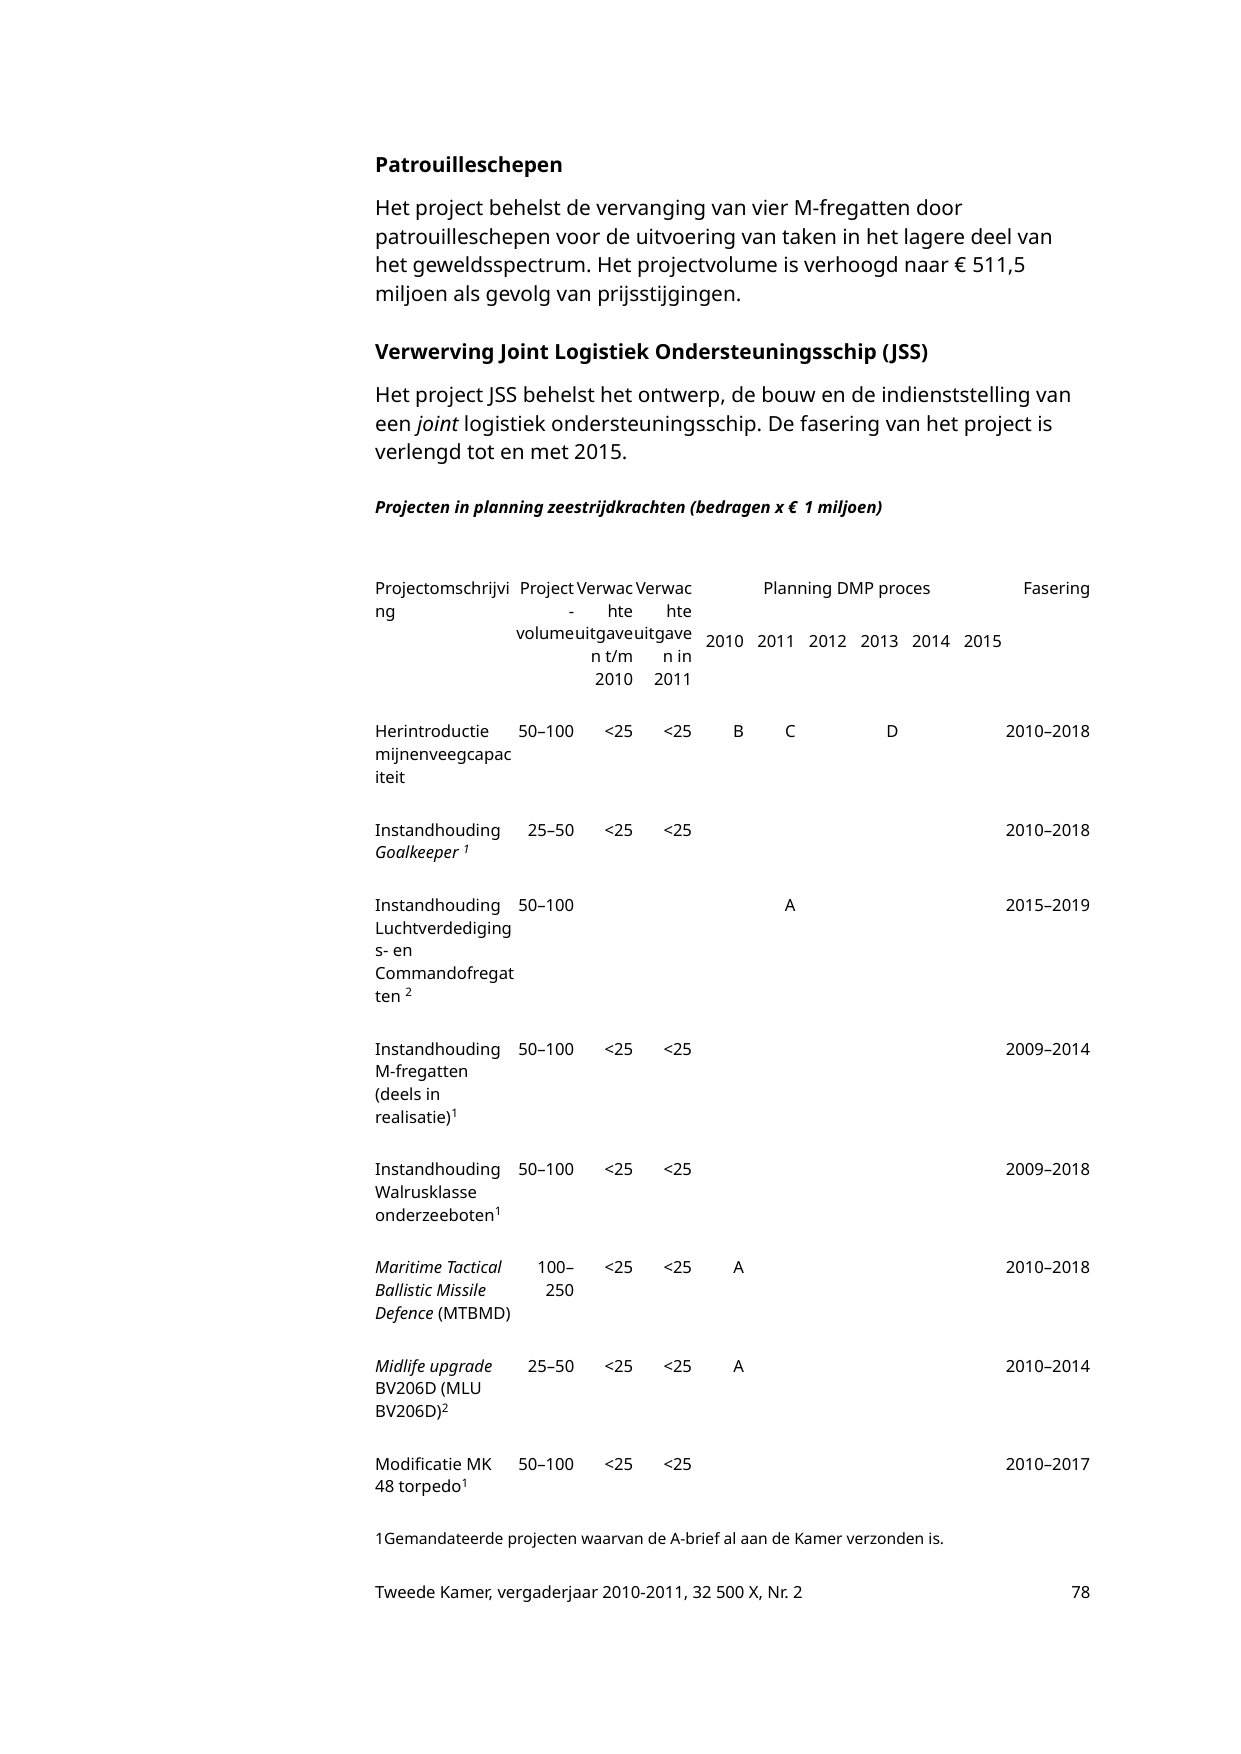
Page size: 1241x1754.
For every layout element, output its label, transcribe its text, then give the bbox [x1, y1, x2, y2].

table_cell [950, 894, 1002, 1037]
table_cell [847, 894, 898, 1037]
table_cell [744, 1354, 795, 1452]
table_cell A [692, 1354, 743, 1452]
table_cell Instandhouding Luchtverdedigings- en Commandofregatten 2 [375, 894, 515, 1037]
table_cell [847, 1158, 898, 1256]
table_cell 2014 [898, 629, 950, 720]
table_cell [692, 1158, 743, 1256]
table_cell D [847, 720, 898, 818]
table_cell [692, 894, 743, 1037]
text Patrouilleschepen [375, 150, 1090, 178]
table_cell [898, 1158, 950, 1256]
table_cell <25 [633, 1453, 692, 1528]
table_cell [898, 1453, 950, 1528]
table_cell [898, 1256, 950, 1354]
table_cell [950, 1453, 1002, 1528]
table_cell A [692, 1256, 743, 1354]
table_cell Instandhouding Walrusklasse onderzeeboten1 [375, 1158, 515, 1256]
table_cell <25 [633, 818, 692, 894]
table_cell [950, 1256, 1002, 1354]
table_cell 2011 [744, 629, 795, 720]
table_cell [795, 1037, 847, 1158]
text Projecten in planning zeestrijdkrachten (bedragen x € 1 miljoen) [375, 496, 1090, 519]
table_cell 100–250 [515, 1256, 574, 1354]
table_cell [795, 894, 847, 1037]
table_cell [795, 720, 847, 818]
table_cell Modificatie MK 48 torpedo1 [375, 1453, 515, 1528]
table_cell [950, 720, 1002, 818]
table_cell Instandhouding M-fregatten (deels in realisatie)1 [375, 1037, 515, 1158]
table_cell <25 [574, 1158, 633, 1256]
table_cell [744, 1037, 795, 1158]
table_cell [898, 1037, 950, 1158]
table_cell [744, 1256, 795, 1354]
table_cell <25 [574, 818, 633, 894]
table_cell [950, 818, 1002, 894]
table_cell 2012 [795, 629, 847, 720]
table_cell Maritime Tactical Ballistic Missile Defence (MTBMD) [375, 1256, 515, 1354]
table_cell 2015 [950, 629, 1002, 720]
table_cell 50–100 [515, 894, 574, 1037]
table_cell B [692, 720, 743, 818]
table_cell 2013 [847, 629, 898, 720]
table_cell Midlife upgrade BV206D (MLU BV206D)2 [375, 1354, 515, 1452]
table_cell [898, 894, 950, 1037]
table_cell <25 [574, 1354, 633, 1452]
table_cell [950, 1354, 1002, 1452]
table_header Planning DMP proces [692, 577, 1002, 629]
table_cell [744, 1158, 795, 1256]
table_cell [847, 1037, 898, 1158]
table_cell <25 [633, 1256, 692, 1354]
table_header Fasering [1002, 577, 1090, 720]
table_cell [950, 1158, 1002, 1256]
text Verwerving Joint Logistiek Ondersteuningsschip (JSS) [375, 337, 1090, 366]
table_cell [795, 1158, 847, 1256]
table_cell 2010–2014 [1002, 1354, 1090, 1452]
table_cell 50–100 [515, 1158, 574, 1256]
table_cell 50–100 [515, 1037, 574, 1158]
table_cell 2010–2018 [1002, 818, 1090, 894]
table_cell 25–50 [515, 1354, 574, 1452]
table_cell 1Gemandateerde projecten waarvan de A-brief al aan de Kamer verzonden is. [375, 1528, 1090, 1549]
table_cell <25 [633, 720, 692, 818]
table_cell [692, 1037, 743, 1158]
table_header Projectomschrijving [375, 577, 515, 720]
table_cell [795, 1453, 847, 1528]
table_header Verwachte uitgaven t/m 2010 [574, 577, 633, 720]
table_cell <25 [574, 1256, 633, 1354]
table_cell [795, 1354, 847, 1452]
table_cell [574, 894, 633, 1037]
table_cell <25 [574, 720, 633, 818]
table_cell <25 [574, 1453, 633, 1528]
table_cell [847, 1256, 898, 1354]
table_header Verwachte uitgaven in 2011 [633, 577, 692, 720]
table_cell 2010–2018 [1002, 1256, 1090, 1354]
table_cell 2009–2014 [1002, 1037, 1090, 1158]
table_cell 50–100 [515, 1453, 574, 1528]
text Het project behelst de vervanging van vier M-fregatten door patrouilleschepen voor de uitvoering van taken in het lagere deel van het geweldsspectrum. Het projectvolume is verhoogd naar € 511,5 miljoen als gevolg van prijsstijgingen. [375, 193, 1090, 307]
table_cell A [744, 894, 795, 1037]
table_cell 2010–2018 [1002, 720, 1090, 818]
table_cell 2009–2018 [1002, 1158, 1090, 1256]
text Het project JSS behelst het ontwerp, de bouw en de indienststelling van een joint logistiek ondersteuningsschip. De fasering van het project is verlengd tot en met 2015. [375, 381, 1090, 466]
table_cell [692, 1453, 743, 1528]
table_cell Instandhouding Goalkeeper 1 [375, 818, 515, 894]
table_cell [633, 894, 692, 1037]
table_cell 25–50 [515, 818, 574, 894]
table_cell [847, 818, 898, 894]
table_cell 2010–2017 [1002, 1453, 1090, 1528]
table_cell [795, 818, 847, 894]
table_cell <25 [633, 1354, 692, 1452]
table_cell [847, 1354, 898, 1452]
table_cell [898, 1354, 950, 1452]
table_cell 2010 [692, 629, 743, 720]
table_cell <25 [633, 1037, 692, 1158]
table_cell Herintroductie mijnenveegcapaciteit [375, 720, 515, 818]
table_cell 50–100 [515, 720, 574, 818]
table_cell [898, 720, 950, 818]
table_cell [795, 1256, 847, 1354]
table_cell 2015–2019 [1002, 894, 1090, 1037]
table_cell C [744, 720, 795, 818]
table_cell <25 [633, 1158, 692, 1256]
table_header Project-volume [515, 577, 574, 720]
table_cell [950, 1037, 1002, 1158]
table_cell [744, 818, 795, 894]
table_cell [692, 818, 743, 894]
table_cell [744, 1453, 795, 1528]
table_cell [898, 818, 950, 894]
table_cell [847, 1453, 898, 1528]
table_cell <25 [574, 1037, 633, 1158]
